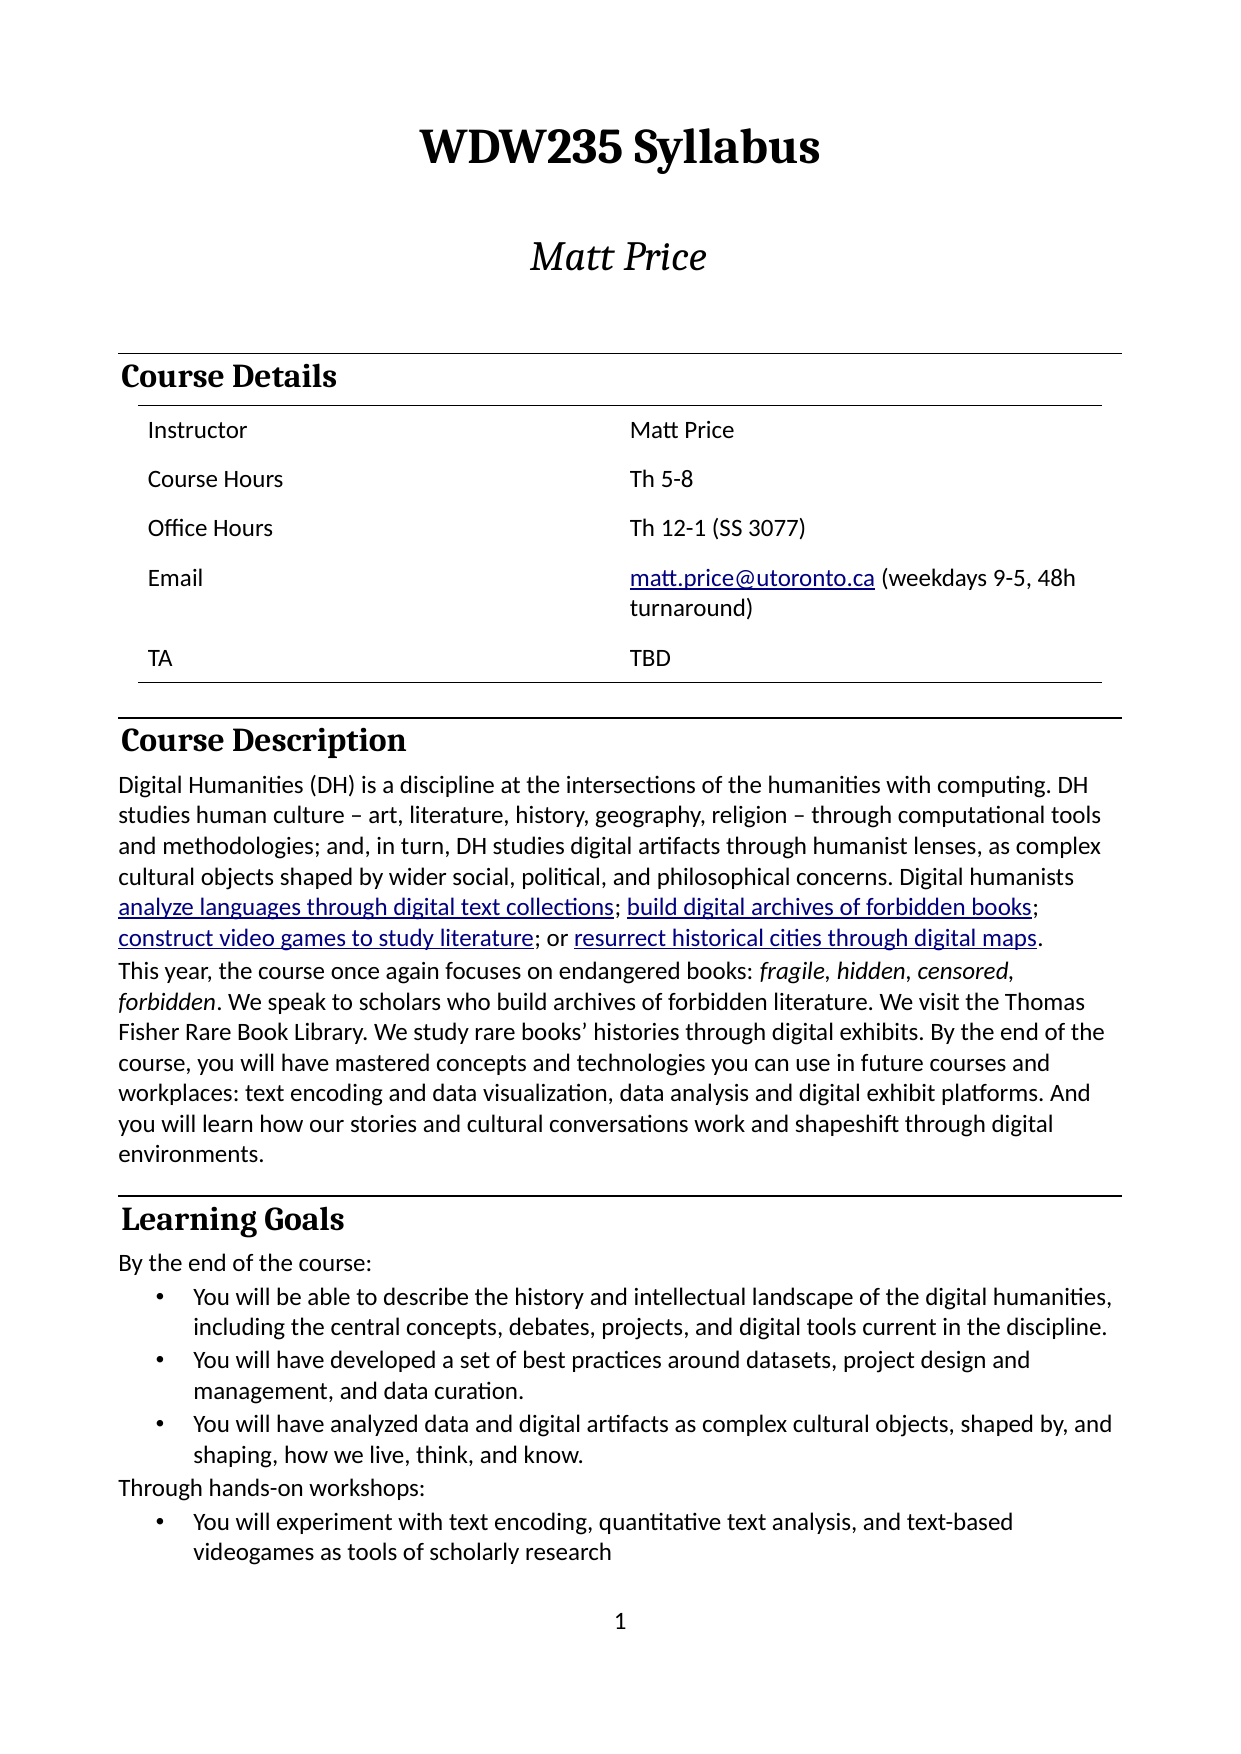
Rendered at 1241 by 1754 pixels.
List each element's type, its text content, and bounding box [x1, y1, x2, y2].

table_cell Email [138, 553, 620, 632]
table_header Matt Price [620, 406, 1102, 454]
table_header Instructor [138, 406, 620, 454]
text This year, the course once again focuses on endangered books: fragile, hidden, censored, forbidden. We speak to scholars who build archives of forbidden literature. We visit the Thomas Fisher Rare Book Library. We study rare books’ histories through digital exhibits. By the end of the course, you will have mastered concepts and technologies you can use in future courses and workplaces: text encoding and data visualization, data analysis and digital exhibit platforms. And you will learn how our stories and cultural conversations work and shapeshift through digital environments. [118, 955, 1122, 1169]
text Through hands-on workshops: [118, 1473, 1122, 1503]
table_cell Course Hours [138, 454, 620, 503]
text By the end of the course: [118, 1247, 1122, 1278]
list You will have developed a set of best practices around datasets, project design and management, and data curation. [156, 1345, 1122, 1406]
subtitle Matt Price [118, 233, 1122, 281]
subtitle Course Details [118, 354, 1122, 399]
table_cell matt.price@utoronto.ca (weekdays 9-5, 48h turnaround) [620, 553, 1102, 632]
text Digital Humanities (DH) is a discipline at the intersections of the humanities with computing. DH studies human culture – art, literature, history, geography, religion – through computational tools and methodologies; and, in turn, DH studies digital artifacts through humanist lenses, as complex cultural objects shaped by wider social, political, and philosophical concerns. Digital humanists analyze languages through digital text collections; build digital archives of forbidden books; construct video games to study literature; or resurrect historical cities through digital maps. [118, 769, 1122, 952]
table_cell TA [138, 632, 620, 682]
list You will have analyzed data and digital artifacts as complex cultural objects, shaped by, and shaping, how we live, think, and know. [156, 1409, 1122, 1470]
list You will experiment with text encoding, quantitative text analysis, and text-based videogames as tools of scholarly research [156, 1506, 1122, 1567]
title WDW235 Syllabus [118, 118, 1122, 176]
table_cell TBD [620, 632, 1102, 682]
table_cell Th 12-1 (SS 3077) [620, 503, 1102, 552]
table_cell Th 5-8 [620, 454, 1102, 503]
subtitle Course Description [118, 719, 1122, 763]
list You will be able to describe the history and intellectual landscape of the digital humanities, including the central concepts, debates, projects, and digital tools current in the discipline. [156, 1281, 1122, 1342]
subtitle Learning Goals [118, 1197, 1122, 1241]
table_cell Office Hours [138, 503, 620, 552]
